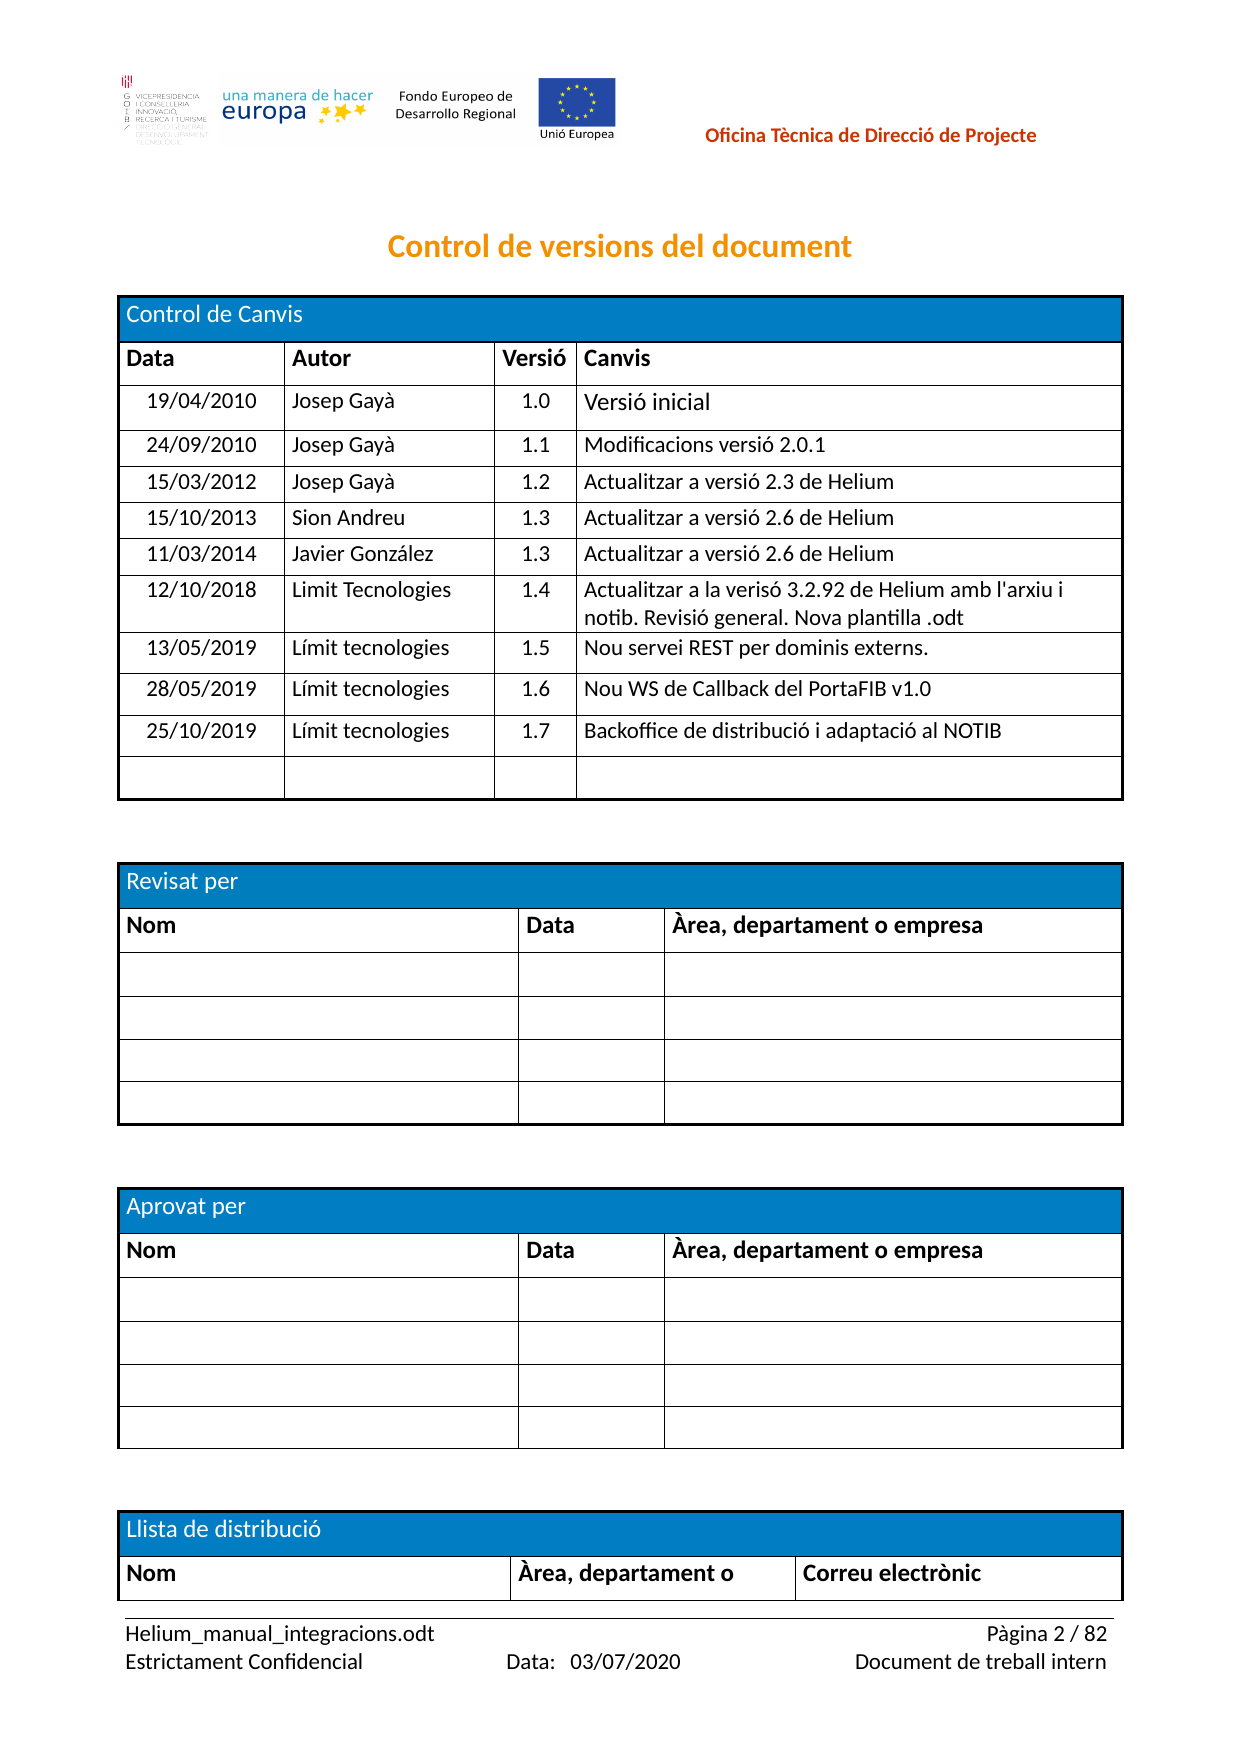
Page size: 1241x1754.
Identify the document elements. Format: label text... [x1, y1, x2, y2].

table_cell 1.2 [495, 467, 576, 502]
table_cell Nou servei REST per dominis externs. [577, 633, 1121, 673]
table_cell [665, 1365, 1121, 1406]
table_cell [120, 953, 518, 996]
table_cell 11/03/2014 [120, 539, 284, 574]
table_cell Actualitzar a versió 2.6 de Helium [577, 539, 1121, 574]
table_cell [120, 1365, 518, 1406]
table_cell 1.5 [495, 633, 576, 673]
table_cell [519, 1040, 664, 1081]
table_cell [519, 1365, 664, 1406]
table_cell 12/10/2018 [120, 576, 284, 632]
table_cell Data [519, 1234, 664, 1277]
table_cell 24/09/2010 [120, 431, 284, 466]
table_cell [120, 757, 284, 798]
table_cell [120, 997, 518, 1038]
picture [219, 73, 621, 147]
table_cell 13/05/2019 [120, 633, 284, 673]
table_cell Correu electrònic [796, 1557, 1121, 1600]
table_cell [495, 757, 576, 798]
table_cell Actualitzar a la verisó 3.2.92 de Helium amb l'arxiu i notib. Revisió general. Nova plantilla .odt [577, 576, 1121, 632]
table_cell 1.0 [495, 386, 576, 429]
table_cell Javier González [285, 539, 494, 574]
table_cell Nou WS de Callback del PortaFIB v1.0 [577, 674, 1121, 715]
table_cell Josep Gayà [285, 431, 494, 466]
table_header Llista de distribució [120, 1513, 1121, 1556]
table_cell 1.7 [495, 716, 576, 756]
table_cell 15/03/2012 [120, 467, 284, 502]
table_cell 1.3 [495, 503, 576, 538]
picture [118, 73, 213, 147]
table_cell [665, 1407, 1121, 1448]
table_cell [519, 997, 664, 1038]
table_cell [665, 997, 1121, 1038]
table_cell Data [120, 343, 284, 385]
table_cell Backoffice de distribució i adaptació al NOTIB [577, 716, 1121, 756]
table_cell 25/10/2019 [120, 716, 284, 756]
table_cell [577, 757, 1121, 798]
table_cell Nom [120, 1557, 510, 1600]
table_cell [519, 953, 664, 996]
table_cell [665, 1278, 1121, 1321]
table_cell [665, 953, 1121, 996]
table_cell [120, 1082, 518, 1123]
table_cell Josep Gayà [285, 467, 494, 502]
table_cell Actualitzar a versió 2.3 de Helium [577, 467, 1121, 502]
table_cell Autor [285, 343, 494, 385]
table_cell Data [519, 909, 664, 952]
table_cell Àrea, departament o empresa [665, 1234, 1121, 1277]
table_cell Límit tecnologies [285, 674, 494, 715]
table_cell [519, 1082, 664, 1123]
table_cell [120, 1322, 518, 1363]
table_cell Sion Andreu [285, 503, 494, 538]
table_header Control de Canvis [120, 298, 1121, 341]
table_cell [519, 1278, 664, 1321]
table_cell Canvis [577, 343, 1121, 385]
table_cell [285, 757, 494, 798]
table_cell Versió [495, 343, 576, 385]
table_cell Limit Tecnologies [285, 576, 494, 632]
table_cell [665, 1322, 1121, 1363]
table_cell Àrea, departament o empresa [665, 909, 1121, 952]
table_cell Versió inicial [577, 386, 1121, 429]
table_cell Límit tecnologies [285, 716, 494, 756]
table_cell Modificacions versió 2.0.1 [577, 431, 1121, 466]
table_cell [665, 1082, 1121, 1123]
table_cell 1.4 [495, 576, 576, 632]
table_header Aprovat per [120, 1190, 1121, 1233]
table_cell [120, 1407, 518, 1448]
table_cell [665, 1040, 1121, 1081]
table_cell 1.6 [495, 674, 576, 715]
table_cell Nom [120, 909, 518, 952]
table_cell 19/04/2010 [120, 386, 284, 429]
table_cell Nom [120, 1234, 518, 1277]
table_cell 28/05/2019 [120, 674, 284, 715]
subtitle Control de versions del document [118, 225, 1122, 266]
table_cell Límit tecnologies [285, 633, 494, 673]
table_cell [120, 1278, 518, 1321]
table_cell 15/10/2013 [120, 503, 284, 538]
table_cell [519, 1407, 664, 1448]
table_cell 1.1 [495, 431, 576, 466]
table_header Revisat per [120, 865, 1121, 908]
table_cell [120, 1040, 518, 1081]
table_cell [519, 1322, 664, 1363]
table_cell 1.3 [495, 539, 576, 574]
table_cell Josep Gayà [285, 386, 494, 429]
table_cell Actualitzar a versió 2.6 de Helium [577, 503, 1121, 538]
table_cell Àrea, departament o [511, 1557, 795, 1600]
